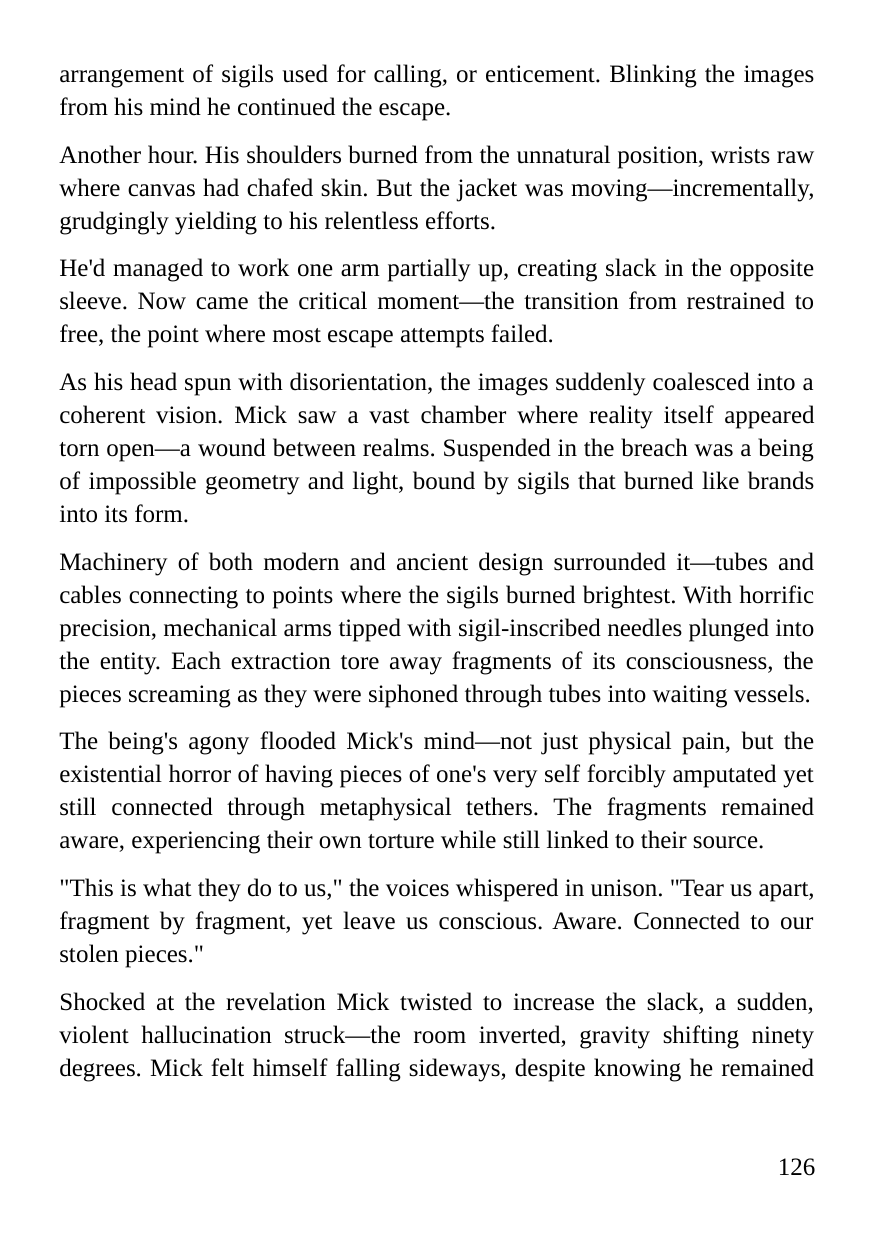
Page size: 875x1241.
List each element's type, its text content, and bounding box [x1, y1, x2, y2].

text As his head spun with disorientation, the images suddenly coalesced into a coherent vision. Mick saw a vast chamber where reality itself appeared torn open—a wound between realms. Suspended in the breach was a being of impossible geometry and light, bound by sigils that burned like brands into its form. [59, 367, 815, 528]
text Another hour. His shoulders burned from the unnatural position, wrists raw where canvas had chafed skin. But the jacket was moving—incrementally, grudgingly yielding to his relentless efforts. [59, 140, 815, 234]
text Machinery of both modern and ancient design surrounded it—tubes and cables connecting to points where the sigils burned brightest. With horrific precision, mechanical arms tipped with sigil-inscribed needles plunged into the entity. Each extraction tore away fragments of its consciousness, the pieces screaming as they were siphoned through tubes into waiting vessels. [59, 547, 815, 707]
text Shocked at the revelation Mick twisted to increase the slack, a sudden, violent hallucination struck—the room inverted, gravity shifting ninety degrees. Mick felt himself falling sideways, despite knowing he remained [59, 987, 815, 1081]
text "This is what they do to us," the voices whispered in unison. "Tear us apart, fragment by fragment, yet leave us conscious. Aware. Connected to our stolen pieces." [59, 873, 815, 968]
text arrangement of sigils used for calling, or enticement. Blinking the images from his mind he continued the escape. [59, 59, 815, 121]
text He'd managed to work one arm partially up, creating slack in the opposite sleeve. Now came the critical moment—the transition from restrained to free, the point where most escape attempts failed. [59, 253, 815, 348]
text The being's agony flooded Mick's mind—not just physical pain, but the existential horror of having pieces of one's very self forcibly amputated yet still connected through metaphysical tethers. The fragments remained aware, experiencing their own torture while still linked to their source. [59, 726, 815, 854]
